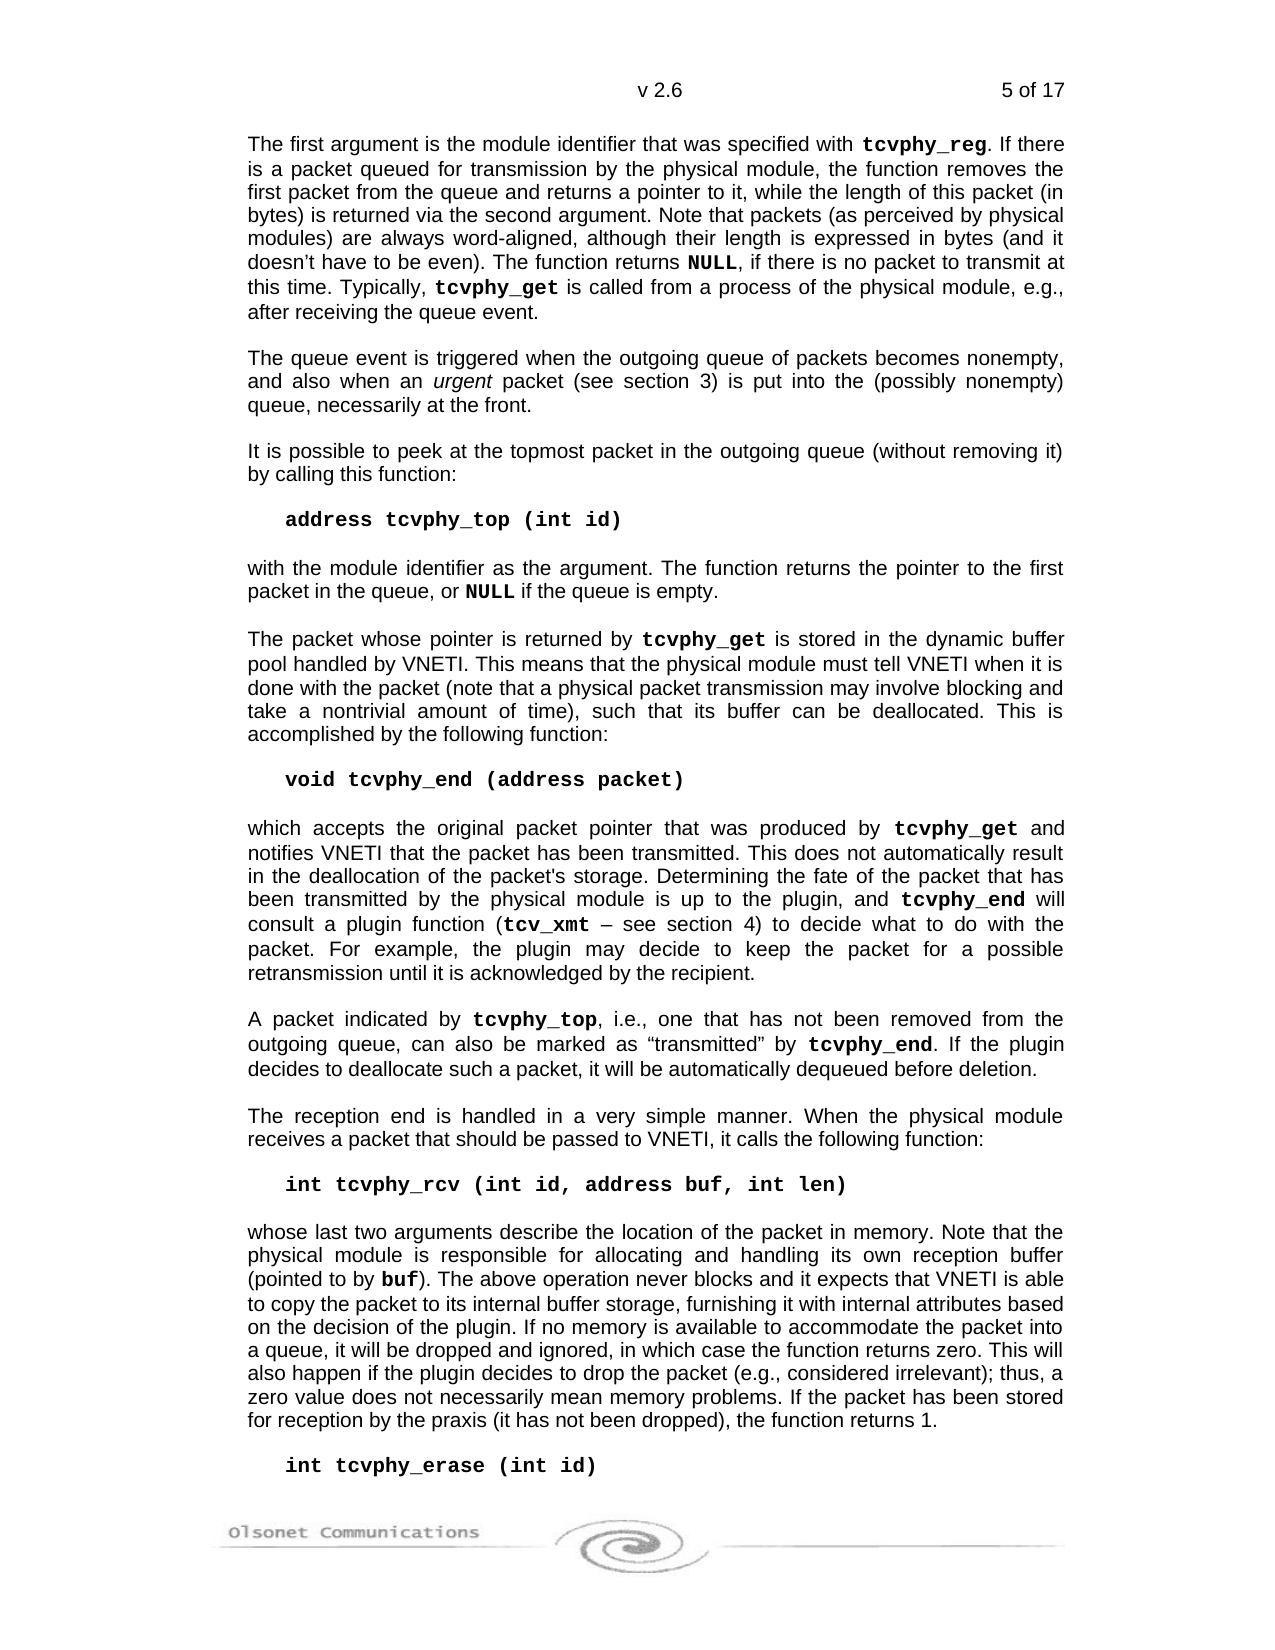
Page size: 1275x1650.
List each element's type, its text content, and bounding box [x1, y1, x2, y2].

text void tcvphy_end (address packet) [285, 769, 1065, 793]
text The first argument is the module identifier that was specified with tcvphy_reg. If there is a packet queued for transmission by the physical module, the function removes the first packet from the queue and returns a pointer to it, while the length of this packet (in bytes) is returned via the second argument. Note that packets (as perceived by physical modules) are always word-aligned, although their length is expressed in bytes (and it doesn’t have to be even). The function returns NULL, if there is no packet to transmit at this time. Typically, tcvphy_get is called from a process of the physical module, e.g., after receiving the queue event. [247, 132, 1065, 324]
text int tcvphy_erase (int id) [285, 1455, 1065, 1478]
text The reception end is handled in a very simple manner. When the physical module receives a packet that should be passed to VNETI, it calls the following function: [247, 1104, 1065, 1151]
text It is possible to peek at the topmost packet in the outgoing queue (without removing it) by calling this function: [247, 440, 1065, 486]
text A packet indicated by tcvphy_top, i.e., one that has not been removed from the outgoing queue, can also be marked as “transmitted” by tcvphy_end. If the plugin decides to deallocate such a packet, it will be automatically dequeued before deletion. [248, 1007, 1065, 1081]
text address tcvphy_top (int id) [285, 509, 1065, 533]
text int tcvphy_rcv (int id, address buf, int len) [285, 1174, 1065, 1197]
picture [210, 1504, 1065, 1596]
text with the module identifier as the argument. The function returns the pointer to the first packet in the queue, or NULL if the queue is empty. [247, 556, 1065, 605]
text The packet whose pointer is returned by tcvphy_get is stored in the dynamic buffer pool handled by VNETI. This means that the physical module must tell VNETI when it is done with the packet (note that a physical packet transmission may involve blocking and take a nontrivial amount of time), such that its buffer can be deallocated. This is accomplished by the following function: [247, 628, 1065, 746]
text whose last two arguments describe the location of the packet in memory. Note that the physical module is responsible for allocating and handling its own reception buffer (pointed to by buf). The above operation never blocks and it expects that VNETI is able to copy the packet to its internal buffer storage, furnishing it with internal attributes based on the decision of the plugin. If no memory is available to accommodate the packet into a queue, it will be dropped and ignored, in which case the function returns zero. This will also happen if the plugin decides to drop the packet (e.g., considered irrelevant); thus, a zero value does not necessarily mean memory problems. If the packet has been stored for reception by the praxis (it has not been dropped), the function returns 1. [247, 1221, 1065, 1432]
text The queue event is triggered when the outgoing queue of packets becomes nonempty, and also when an urgent packet (see section 3) is put into the (possibly nonempty) queue, necessarily at the front. [247, 347, 1065, 417]
text which accepts the original packet pointer that was produced by tcvphy_get and notifies VNETI that the packet has been transmitted. This does not automatically result in the deallocation of the packet's storage. Determining the fate of the packet that has been transmitted by the physical module is up to the plugin, and tcvphy_end will consult a plugin function (tcv_xmt – see section 4) to decide what to do with the packet. For example, the plugin may decide to keep the packet for a possible retransmission until it is acknowledged by the recipient. [248, 816, 1065, 984]
